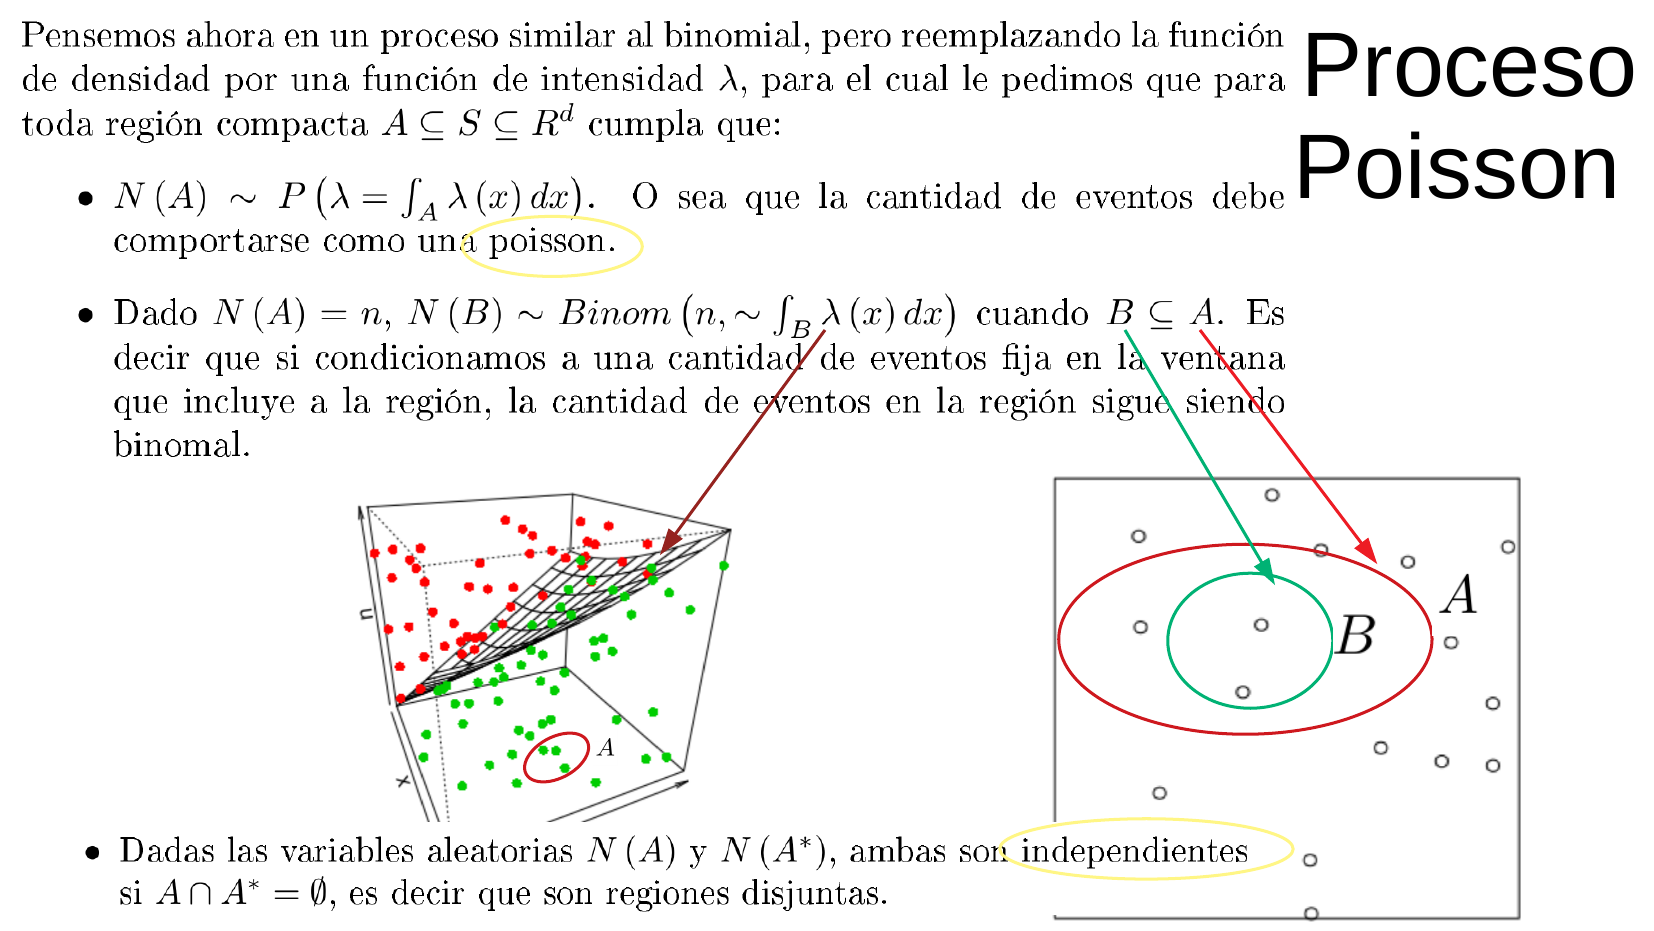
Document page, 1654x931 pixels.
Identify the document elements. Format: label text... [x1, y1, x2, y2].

title Proceso Poisson [1209, 0, 1654, 289]
picture [0, 4, 1550, 931]
text_box [1058, 544, 1433, 735]
text_box [462, 216, 643, 277]
text_box [999, 818, 1294, 880]
text_box [524, 733, 589, 782]
